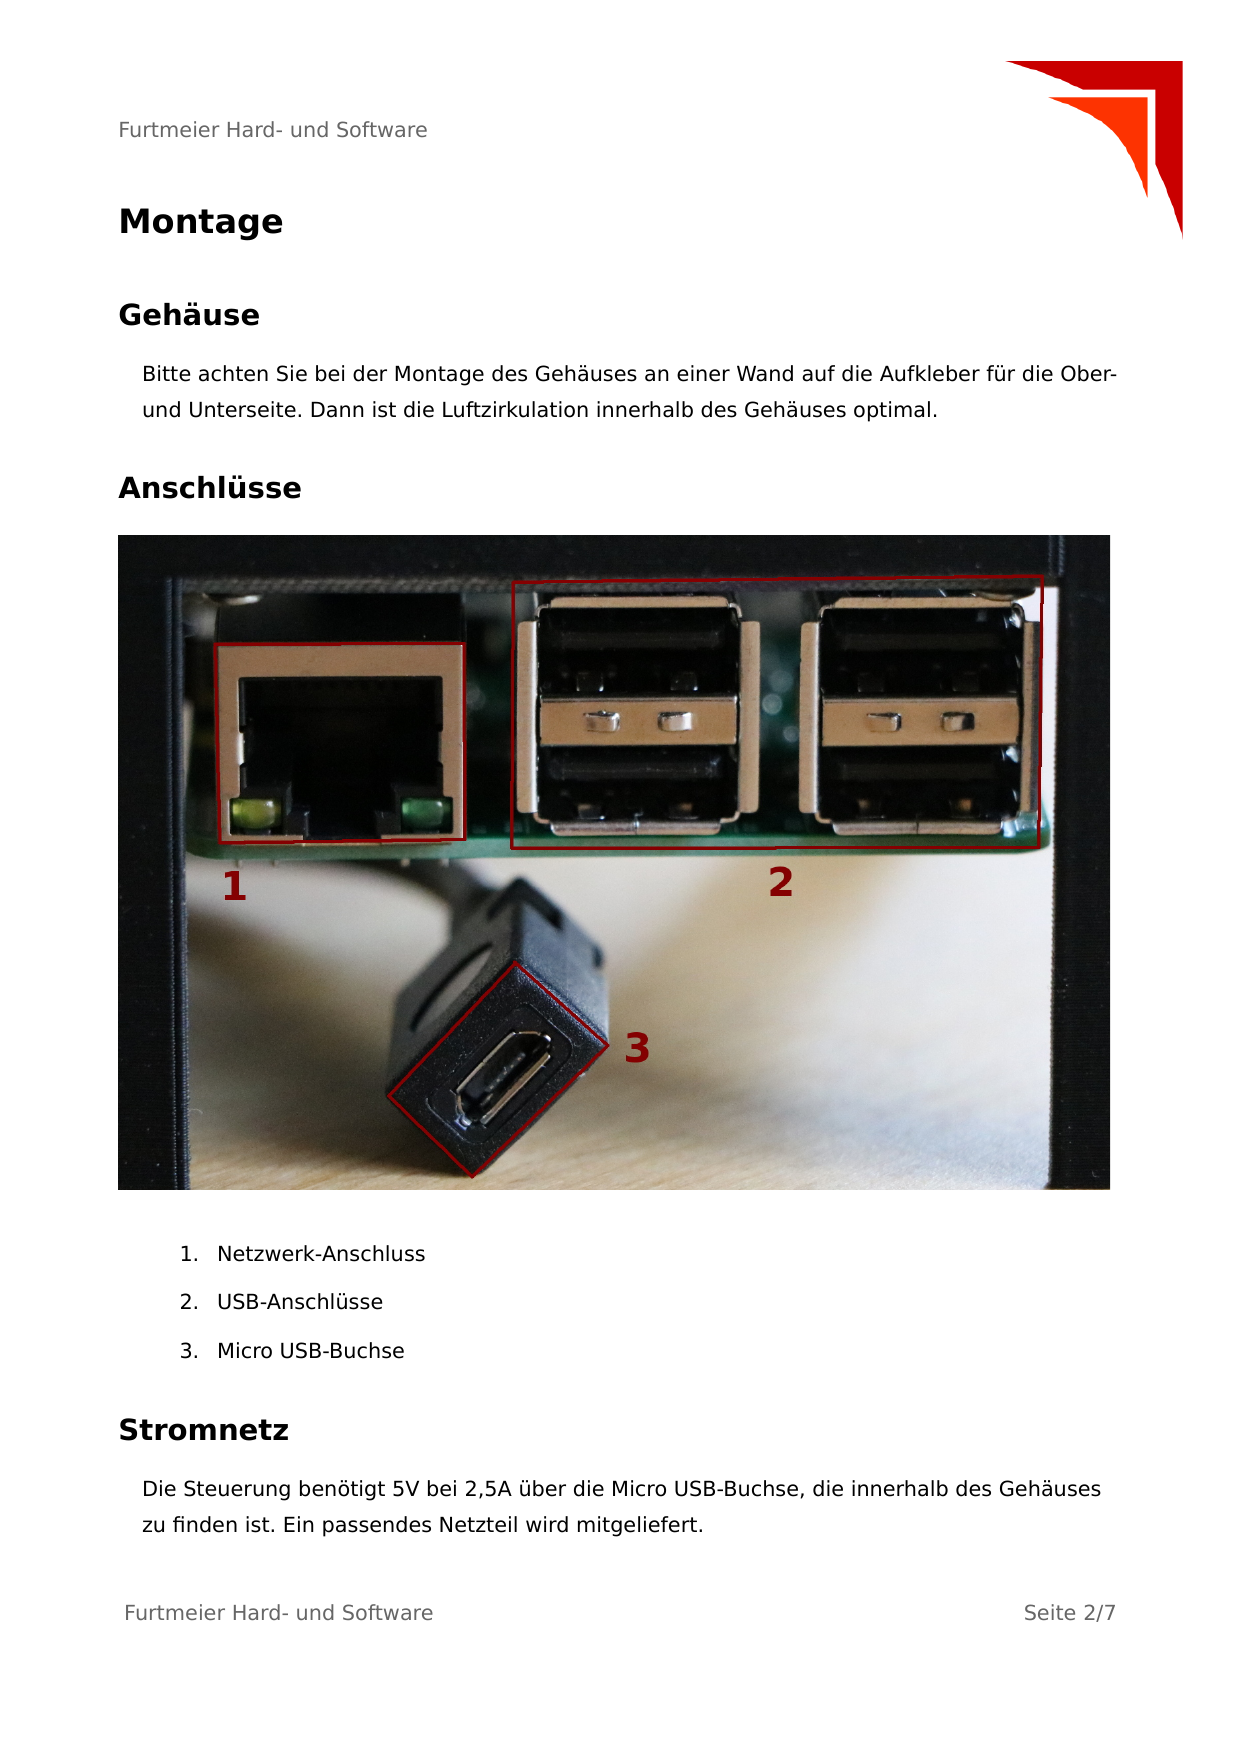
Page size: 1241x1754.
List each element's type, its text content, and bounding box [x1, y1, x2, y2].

list Micro USB-Buchse [179, 1339, 1122, 1363]
picture [118, 535, 1111, 1190]
subtitle Montage [118, 202, 1122, 241]
subtitle Gehäuse [118, 298, 1122, 332]
list Netzwerk-Anschluss [179, 1242, 1122, 1266]
list USB-Anschlüsse [179, 1290, 1122, 1315]
picture [1005, 61, 1183, 240]
text Die Steuerung benötigt 5V bei 2,5A über die Micro USB-Buchse, die innerhalb des Gehäuses zu finden ist. Ein passendes Netzteil wird mitgeliefert. [142, 1477, 1122, 1537]
subtitle Anschlüsse [118, 472, 1122, 506]
subtitle Stromnetz [118, 1413, 1122, 1447]
text Bitte achten Sie bei der Montage des Gehäuses an einer Wand auf die Aufkleber für die Ober- und Unterseite. Dann ist die Luftzirkulation innerhalb des Gehäuses optimal. [142, 362, 1122, 422]
